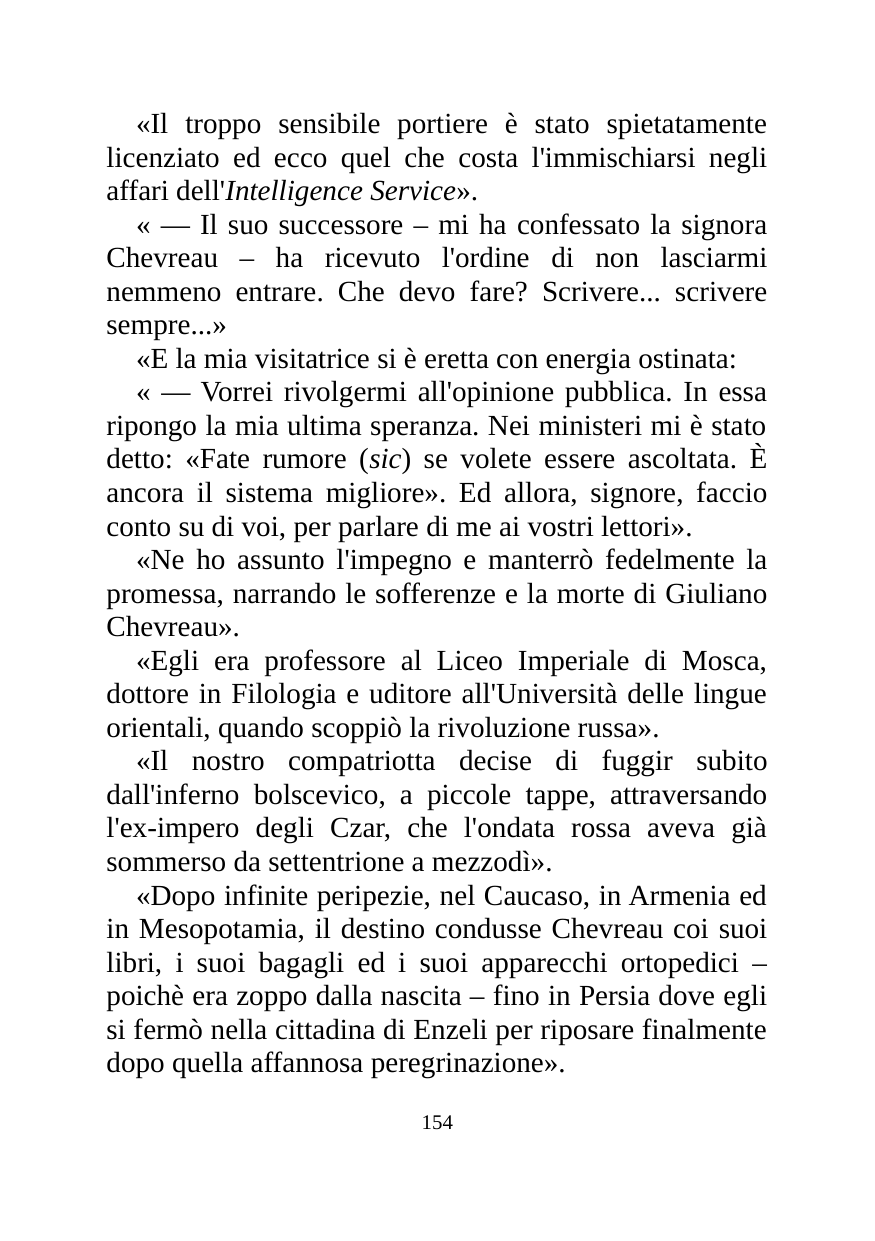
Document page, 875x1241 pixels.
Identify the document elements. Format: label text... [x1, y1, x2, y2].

text «Egli era professore al Liceo Imperiale di Mosca, dottore in Filologia e uditore all'Università delle lingue orientali, quando scoppiò la rivoluzione russa». [106, 643, 768, 743]
text « — Il suo successore – mi ha confessato la signora Chevreau – ha ricevuto l'ordine di non lasciarmi nemmeno entrare. Che devo fare? Scrivere... scrivere sempre...» [106, 207, 768, 341]
text «Il troppo sensibile portiere è stato spietatamente licenziato ed ecco quel che costa l'immischiarsi negli affari dell'Intelligence Service». [106, 106, 768, 207]
text «Dopo infinite peripezie, nel Caucaso, in Armenia ed in Mesopotamia, il destino condusse Chevreau coi suoi libri, i suoi bagagli ed i suoi apparecchi ortopedici – poichè era zoppo dalla nascita – fino in Persia dove egli si fermò nella cittadina di Enzeli per riposare finalmente dopo quella affannosa peregrinazione». [106, 878, 768, 1079]
text «Ne ho assunto l'impegno e manterrò fedelmente la promessa, narrando le sofferenze e la morte di Giuliano Chevreau». [106, 542, 768, 643]
text «E la mia visitatrice si è eretta con energia ostinata: [106, 341, 768, 374]
text «Il nostro compatriotta decise di fuggir subito dall'inferno bolscevico, a piccole tappe, attraversando l'ex-impero degli Czar, che l'ondata rossa aveva già sommerso da settentrione a mezzodì». [106, 743, 768, 878]
text « — Vorrei rivolgermi all'opinione pubblica. In essa ripongo la mia ultima speranza. Nei ministeri mi è stato detto: «Fate rumore (sic) se volete essere ascoltata. È ancora il sistema migliore». Ed allora, signore, faccio conto su di voi, per parlare di me ai vostri lettori». [106, 374, 768, 542]
